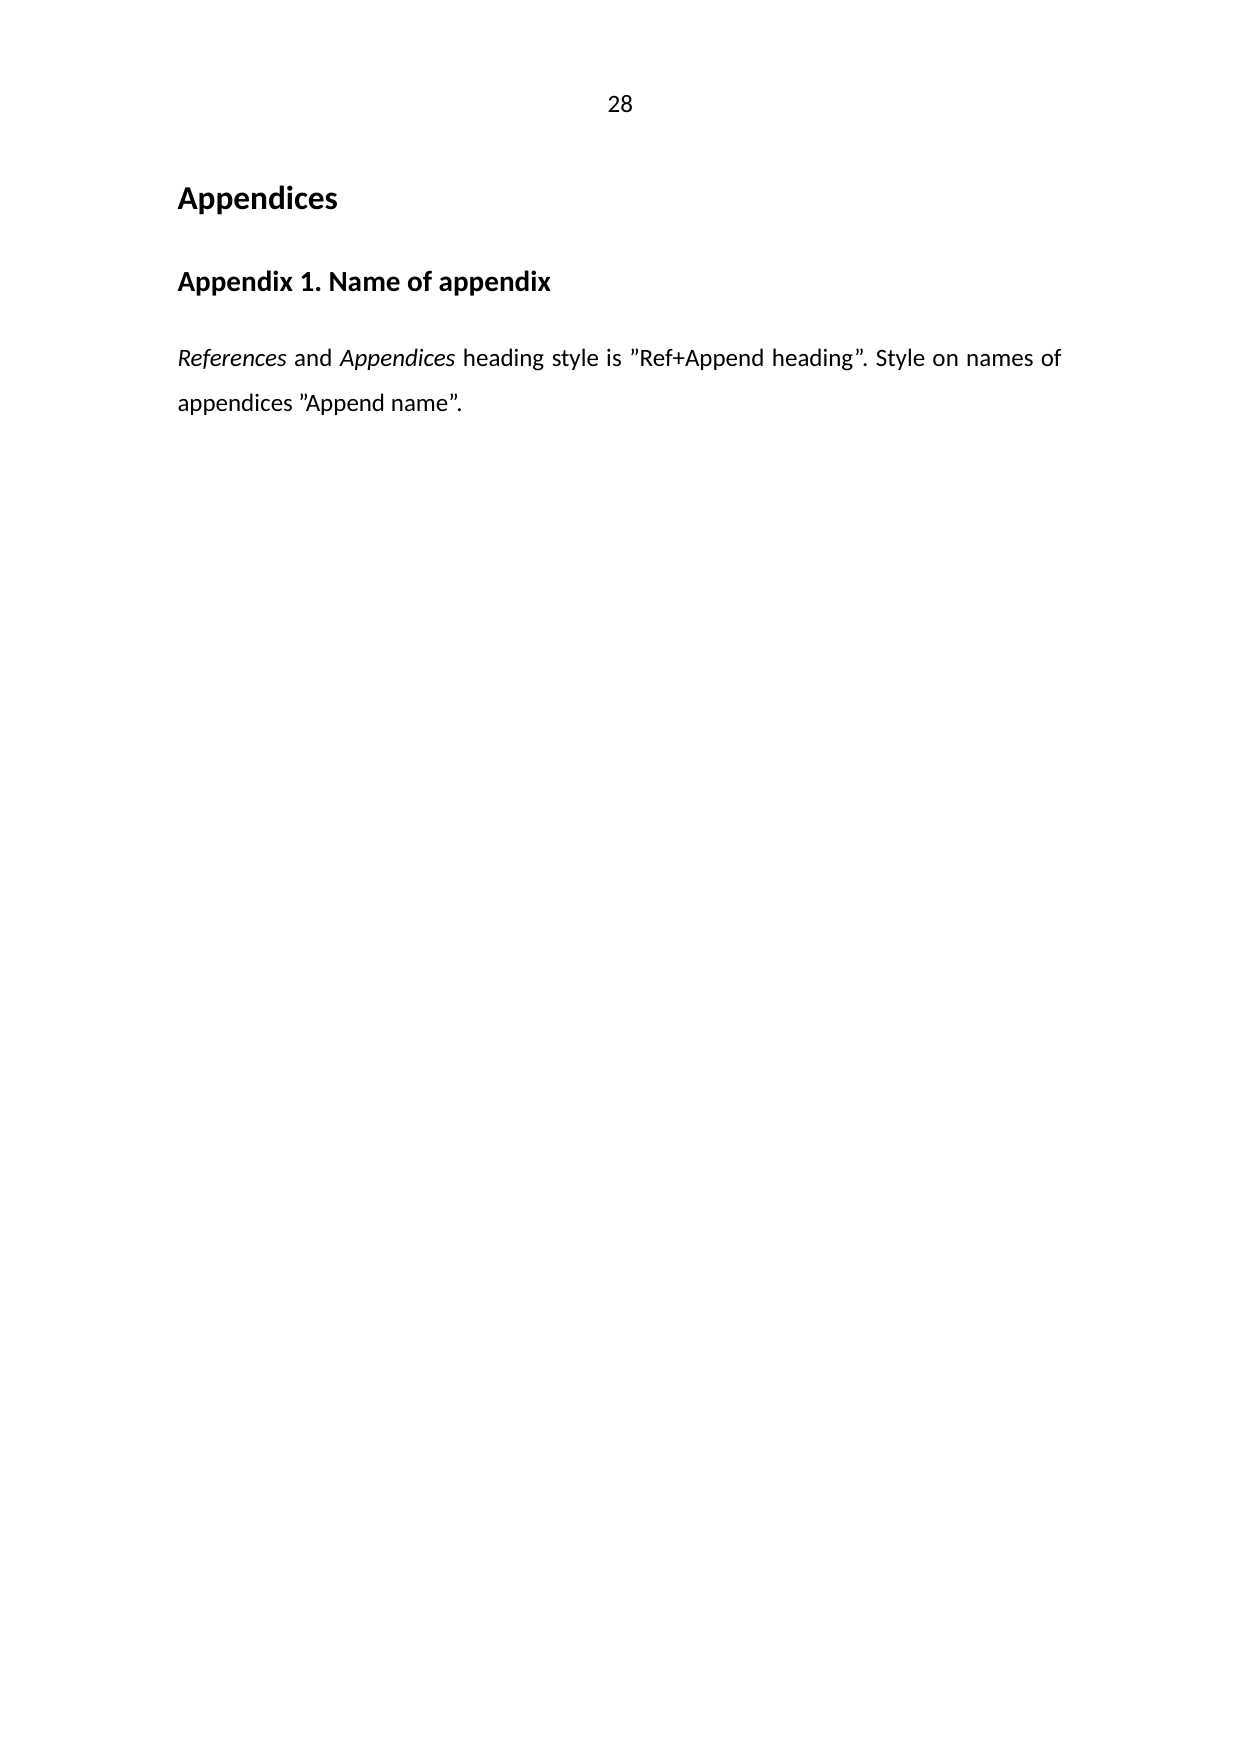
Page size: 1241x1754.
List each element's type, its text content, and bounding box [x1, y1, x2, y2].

subtitle Appendix 1. Name of appendix [177, 263, 1063, 299]
subtitle Appendices [177, 177, 1063, 218]
text References and Appendices heading style is ”Ref+Append heading”. Style on names of appendices ”Append name”. [177, 342, 1063, 418]
